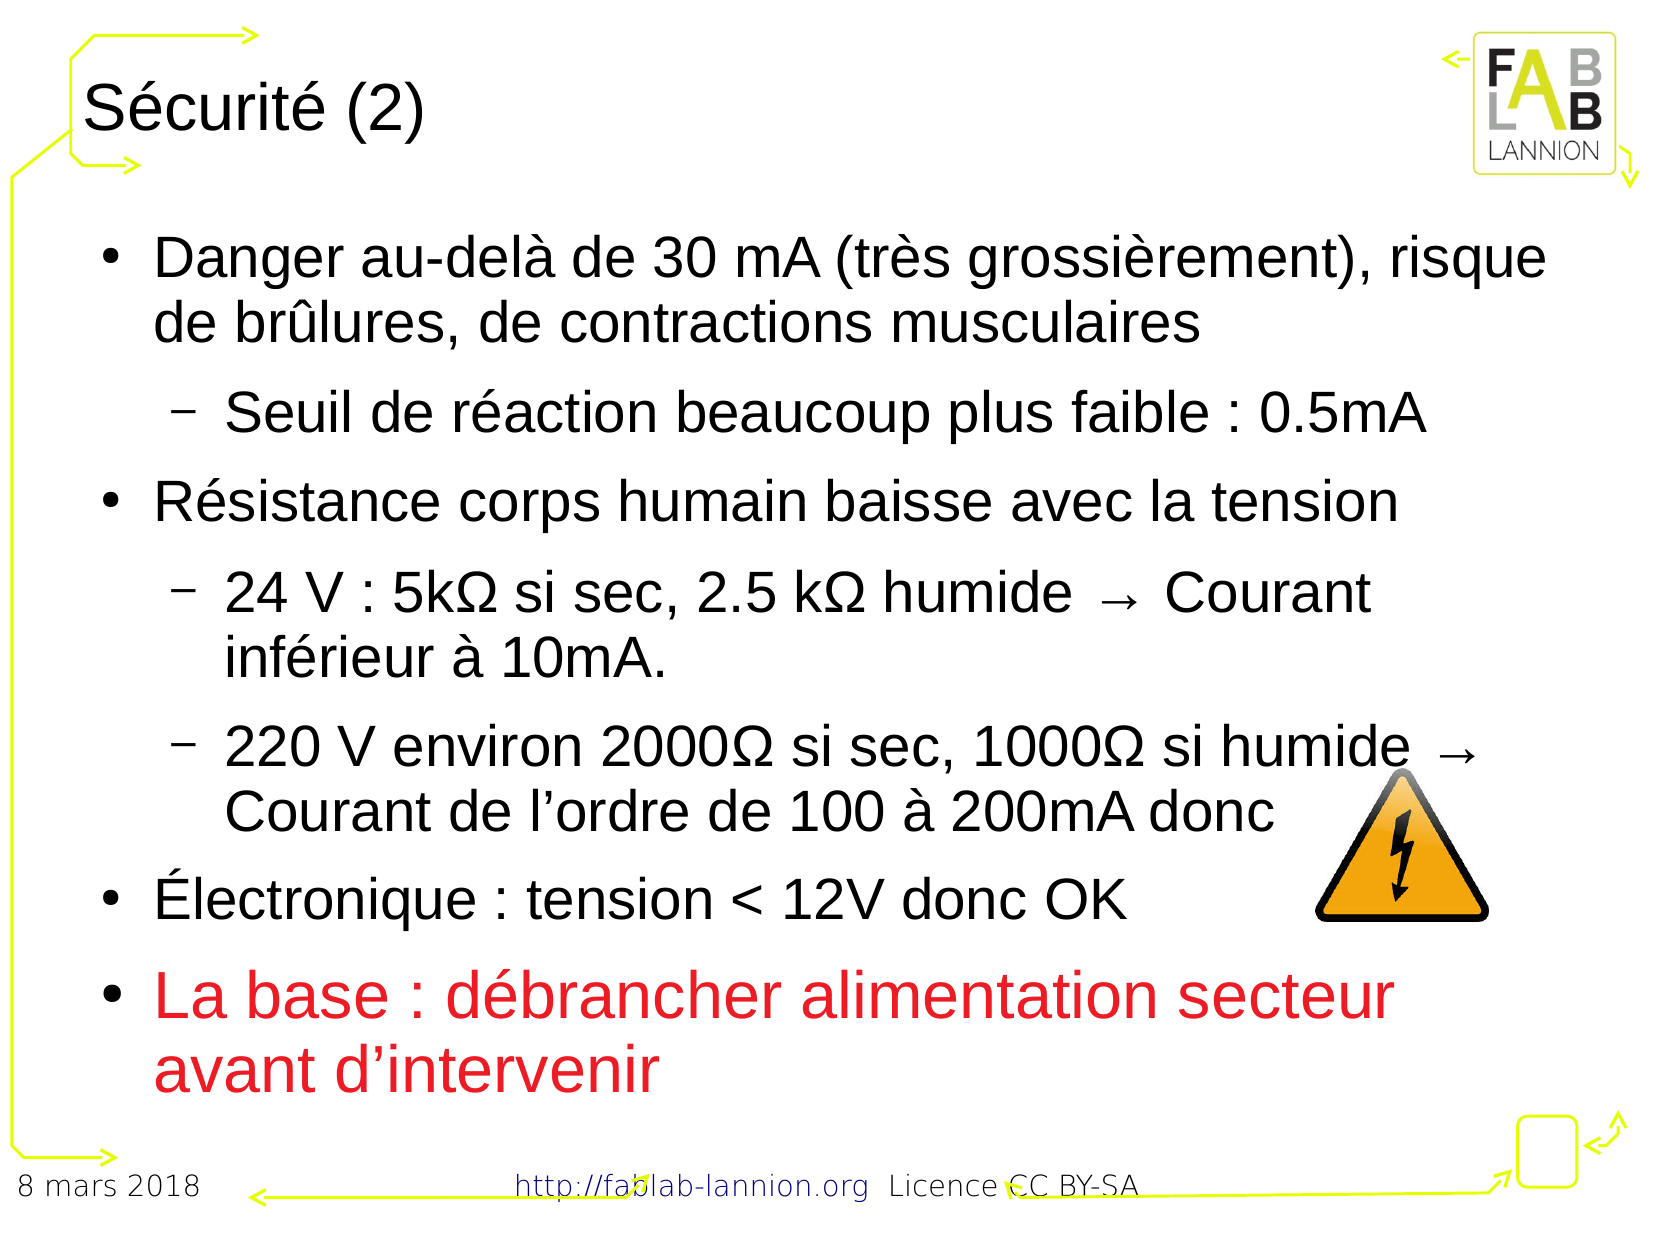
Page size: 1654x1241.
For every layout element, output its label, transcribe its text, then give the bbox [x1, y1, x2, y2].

list Danger au-delà de 30 mA (très grossièrement), risque de brûlures, de contractions musculaires Seuil de réaction beaucoup plus faible : 0.5mA Résistance corps humain baisse avec la tension 24 V : 5kΩ si sec, 2.5 kΩ humide → Courant inférieur à 10mA. 220 V environ 2000Ω si sec, 1000Ω si humide → Courant de l’ordre de 100 à 200mA donc Électronique : tension < 12V donc OK La base : débrancher alimentation secteur avant d’intervenir [82, 224, 1571, 1123]
title Sécurité (2) [82, 49, 1441, 166]
picture [1470, 29, 1619, 178]
